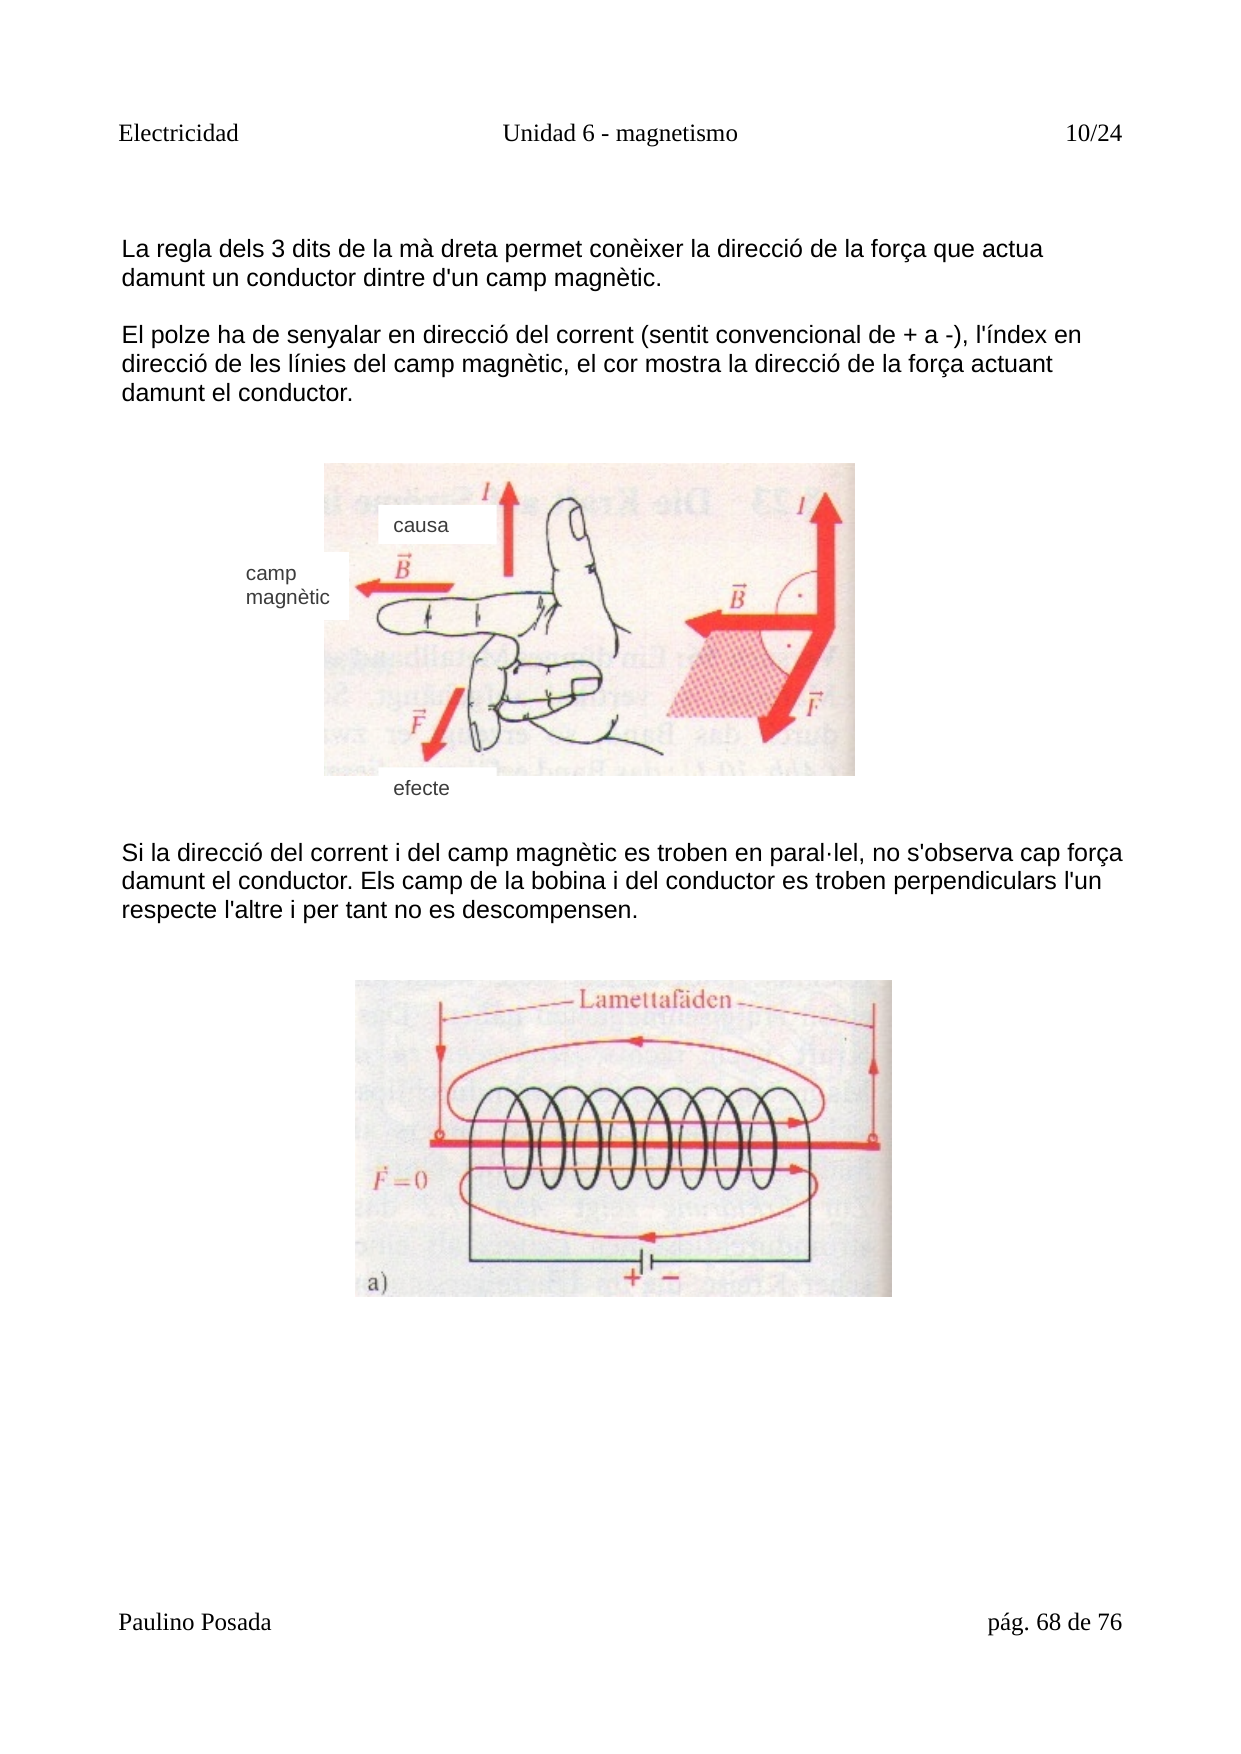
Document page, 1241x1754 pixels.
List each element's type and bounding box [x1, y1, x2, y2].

picture [355, 980, 892, 1297]
picture [324, 463, 855, 776]
